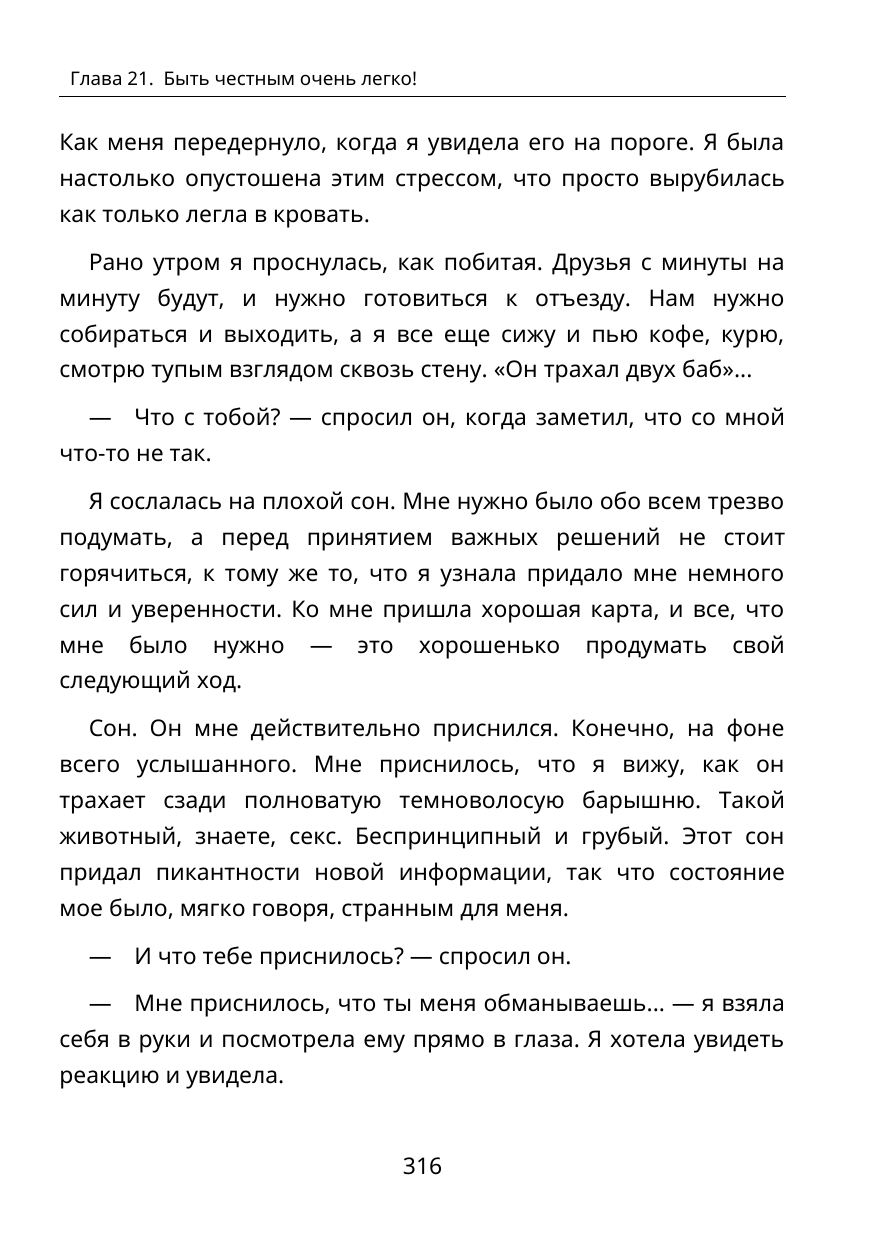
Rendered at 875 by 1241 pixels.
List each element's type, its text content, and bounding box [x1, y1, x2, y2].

text Как меня передернуло, когда я увидела его на пороге. Я была настолько опустошена этим стрессом, что просто вырубилась как только легла в кровать. [59, 126, 786, 229]
text Рано утром я проснулась, как побитая. Друзья с минуты на минуту будут, и нужно готовиться к отъезду. Нам нужно собираться и выходить, а я все еще сижу и пью кофе, курю, смотрю тупым взглядом сквозь стену. «Он трахал двух баб»... [59, 246, 786, 385]
list Мне приснилось, что ты меня обманываешь... — я взяла себя в руки и посмотрела ему прямо в глаза. Я хотела увидеть реакцию и увидела. [59, 987, 786, 1090]
list И что тебе приснилось? — спросил он. [59, 939, 786, 971]
list Что с тобой? — спросил он, когда заметил, что со мной что-то не так. [59, 401, 786, 468]
text Я сослалась на плохой сон. Мне нужно было обо всем трезво подумать, а перед принятием важных решений не стоит горячиться, к тому же то, что я узнала придало мне немного сил и уверенности. Ко мне пришла хорошая карта, и все, что мне было нужно — это хорошенько продумать свой следующий ход. [59, 485, 786, 696]
text Сон. Он мне действительно приснился. Конечно, на фоне всего услышанного. Мне приснилось, что я вижу, как он трахает сзади полноватую темноволосую барышню. Такой животный, знаете, секс. Беспринципный и грубый. Этот сон придал пикантности новой информации, так что состояние мое было, мягко говоря, странным для меня. [59, 712, 786, 923]
